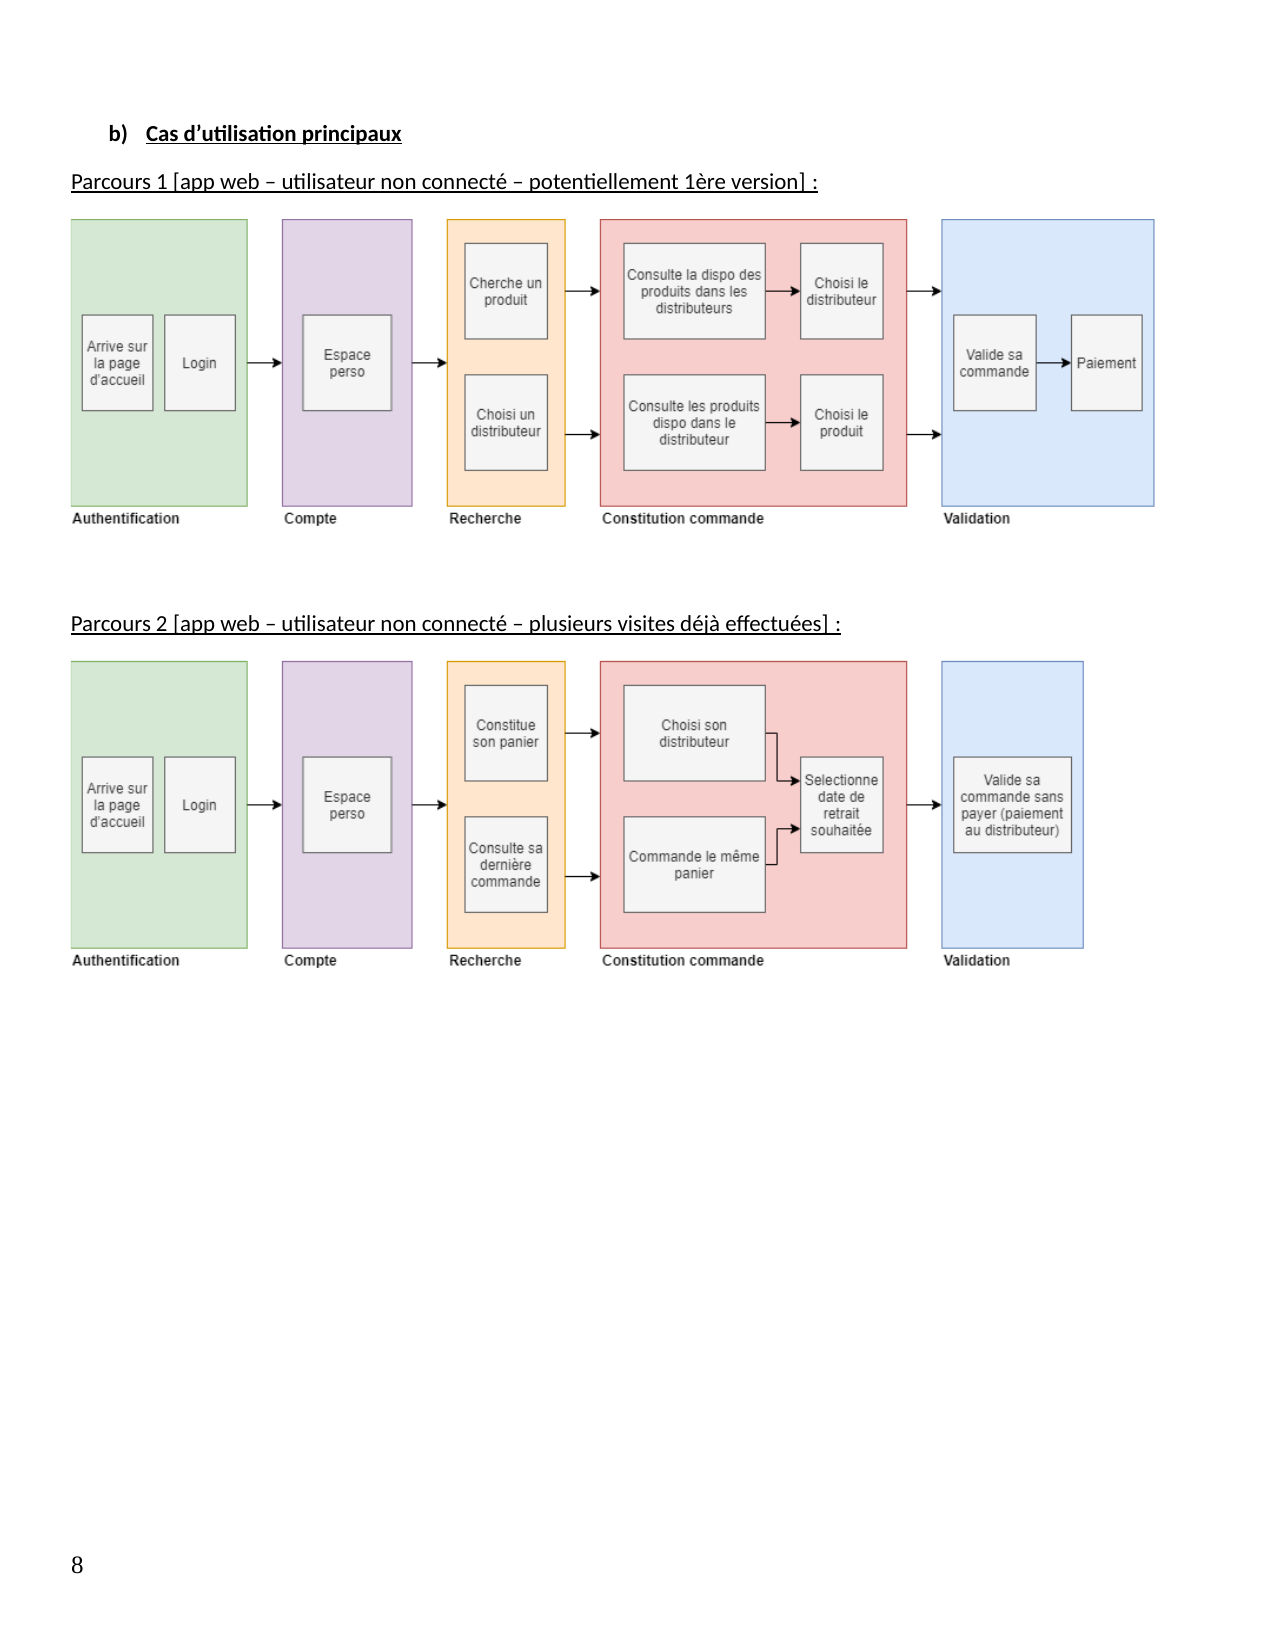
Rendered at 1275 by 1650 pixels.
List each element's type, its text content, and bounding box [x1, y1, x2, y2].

list Cas d’utilisation principaux [108, 119, 1204, 147]
picture [70, 219, 1184, 974]
text Parcours 1 [app web – utilisateur non connecté – potentiellement 1ère version] : [71, 167, 1204, 195]
